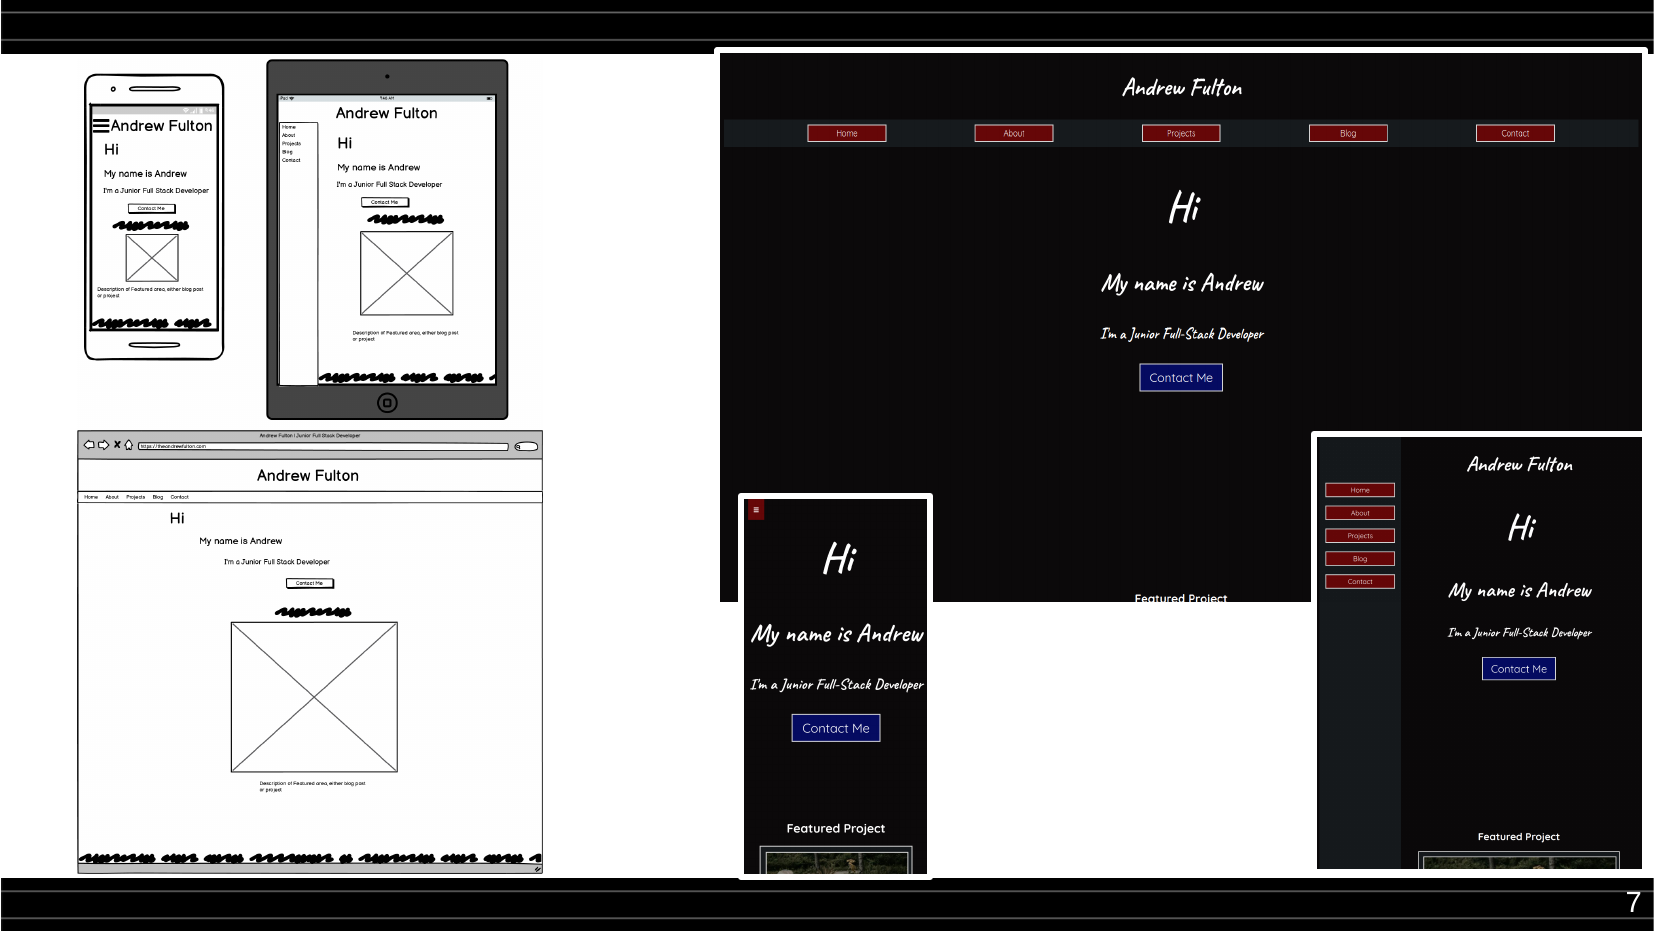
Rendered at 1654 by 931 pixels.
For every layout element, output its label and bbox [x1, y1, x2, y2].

picture [744, 499, 928, 875]
picture [77, 58, 543, 875]
picture [1316, 437, 1642, 870]
picture [720, 53, 1642, 603]
picture [1, 0, 1654, 54]
picture [1, 878, 1654, 931]
